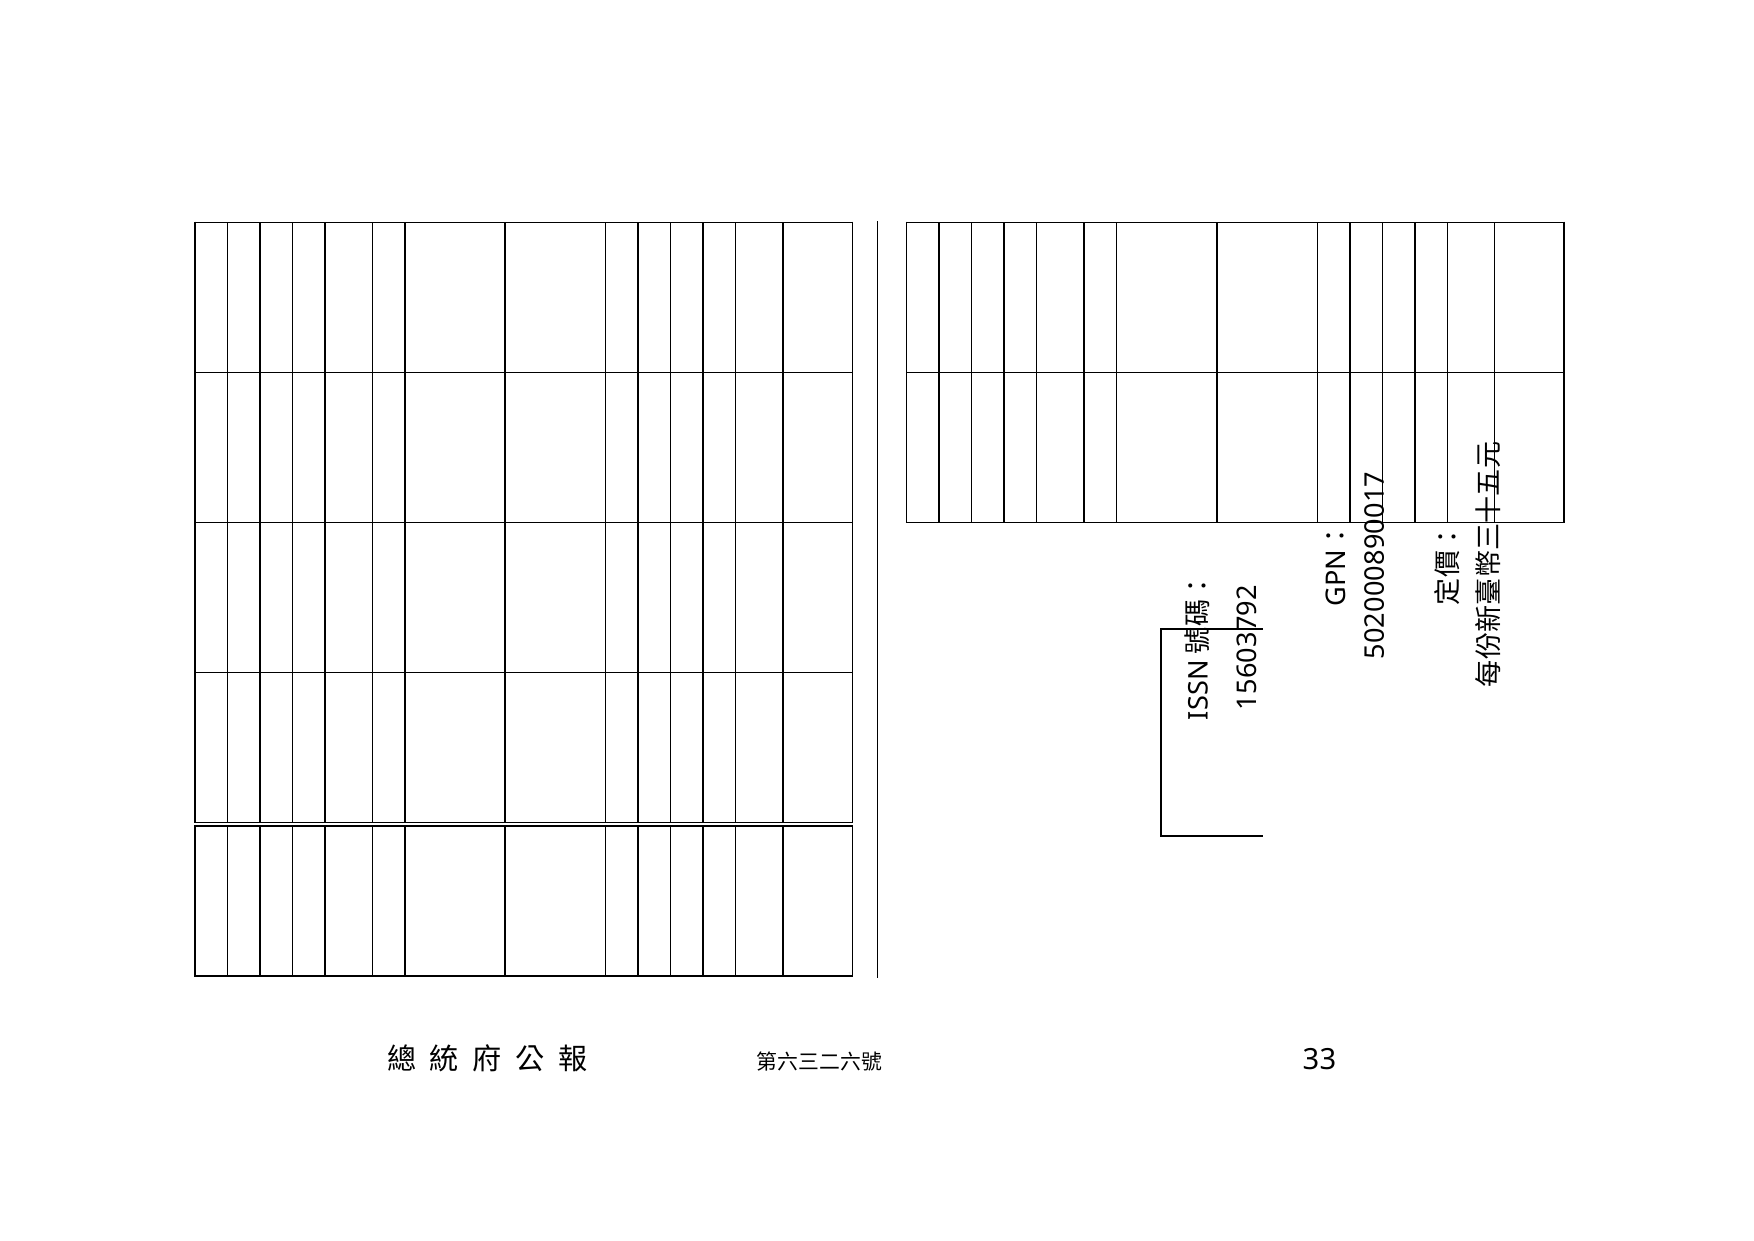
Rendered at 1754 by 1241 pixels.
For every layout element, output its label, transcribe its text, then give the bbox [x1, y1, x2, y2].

table_cell [736, 523, 782, 672]
table_cell [1488, 477, 1494, 485]
table_cell [639, 223, 670, 372]
table_cell [1487, 452, 1494, 459]
table_cell [1383, 223, 1414, 372]
table_cell [1085, 223, 1116, 372]
table_header [1263, 546, 1298, 835]
table_cell [940, 373, 971, 522]
table_cell [196, 523, 227, 672]
table_cell [704, 673, 735, 822]
table_cell [1218, 223, 1317, 372]
table_cell [506, 673, 605, 822]
table_cell [196, 373, 227, 522]
table_cell [373, 673, 404, 822]
table_cell [1085, 373, 1116, 522]
table_cell [606, 223, 637, 372]
table_cell [373, 523, 404, 672]
table_header [736, 827, 782, 975]
table_cell [1037, 373, 1083, 522]
table_cell [261, 523, 292, 672]
table_cell [506, 223, 605, 372]
table_cell [506, 523, 605, 672]
table_cell [406, 373, 504, 522]
table_cell [784, 223, 852, 372]
table_header [293, 827, 324, 975]
table_header 502000890017 [1340, 546, 1381, 835]
table_cell [293, 523, 324, 672]
table_header [326, 827, 372, 975]
table_cell [1365, 506, 1381, 514]
table_cell [1351, 373, 1382, 522]
table_header [228, 827, 259, 975]
table_cell [1351, 223, 1382, 372]
table_cell [671, 673, 702, 822]
table_header [1161, 546, 1212, 628]
table_header [671, 827, 702, 975]
table_cell [1318, 223, 1349, 372]
table_cell [1495, 373, 1563, 522]
table_header [1212, 546, 1263, 628]
table_cell [671, 223, 702, 372]
table_cell [972, 373, 1003, 522]
table_header 每份新臺幣三十五元 [1452, 546, 1493, 835]
table_cell [606, 523, 637, 672]
table_cell [972, 223, 1003, 372]
table_cell [1495, 223, 1563, 372]
table_cell [671, 523, 702, 672]
table_header 定價： [1411, 546, 1452, 835]
table_cell [406, 523, 504, 672]
table_cell [1416, 373, 1447, 522]
table_cell [606, 673, 637, 822]
table_cell [506, 373, 605, 522]
table_header [784, 827, 852, 975]
table_cell [293, 223, 324, 372]
table_header [704, 827, 735, 975]
table_cell [639, 523, 670, 672]
table_cell ISSN號碼： [1162, 630, 1212, 835]
table_header [506, 827, 605, 975]
table_cell [784, 673, 852, 822]
table_cell [228, 223, 259, 372]
table_cell [228, 373, 259, 522]
table_cell [228, 523, 259, 672]
table_cell 15603792 [1212, 630, 1263, 835]
table_cell [261, 223, 292, 372]
table_cell [406, 673, 504, 822]
table_cell [704, 373, 735, 522]
table_cell [1218, 373, 1317, 522]
table_cell [671, 373, 702, 522]
table_header [406, 827, 504, 975]
table_cell [261, 373, 292, 522]
table_cell [736, 673, 782, 822]
table_cell [907, 223, 938, 372]
table_cell [784, 373, 852, 522]
table_cell [704, 523, 735, 672]
table_cell [373, 223, 404, 372]
table_header [196, 827, 227, 975]
table_cell [326, 523, 372, 672]
table_cell [1318, 373, 1349, 522]
table_cell [1448, 373, 1494, 522]
table_cell [736, 223, 782, 372]
table_cell [639, 673, 670, 822]
table_cell [1117, 223, 1216, 372]
table_cell [373, 373, 404, 522]
table_header [606, 827, 637, 975]
table_cell [1037, 223, 1083, 372]
table_cell [606, 373, 637, 522]
table_cell [940, 223, 971, 372]
table_cell [293, 373, 324, 522]
table_cell [704, 223, 735, 372]
table_cell [907, 373, 938, 522]
table_cell [1383, 373, 1414, 522]
table_cell [326, 373, 372, 522]
table_cell [326, 673, 372, 822]
table_header GPN： [1299, 546, 1340, 835]
table_header [639, 827, 670, 975]
table_cell [228, 673, 259, 822]
table_cell [261, 673, 292, 822]
table_cell [406, 223, 504, 372]
table_cell [736, 373, 782, 522]
table_header [1381, 546, 1411, 835]
table_cell [196, 673, 227, 822]
table_cell [1117, 373, 1216, 522]
table_header [373, 827, 404, 975]
table_cell [293, 673, 324, 822]
table_cell [784, 523, 852, 672]
table_cell [1005, 223, 1036, 372]
table_cell [1416, 223, 1447, 372]
table_header [261, 827, 292, 975]
table_cell [1005, 373, 1036, 522]
table_cell [326, 223, 372, 372]
table_cell [639, 373, 670, 522]
table_cell [196, 223, 227, 372]
table_cell [1448, 223, 1494, 372]
table_cell [1487, 511, 1494, 522]
